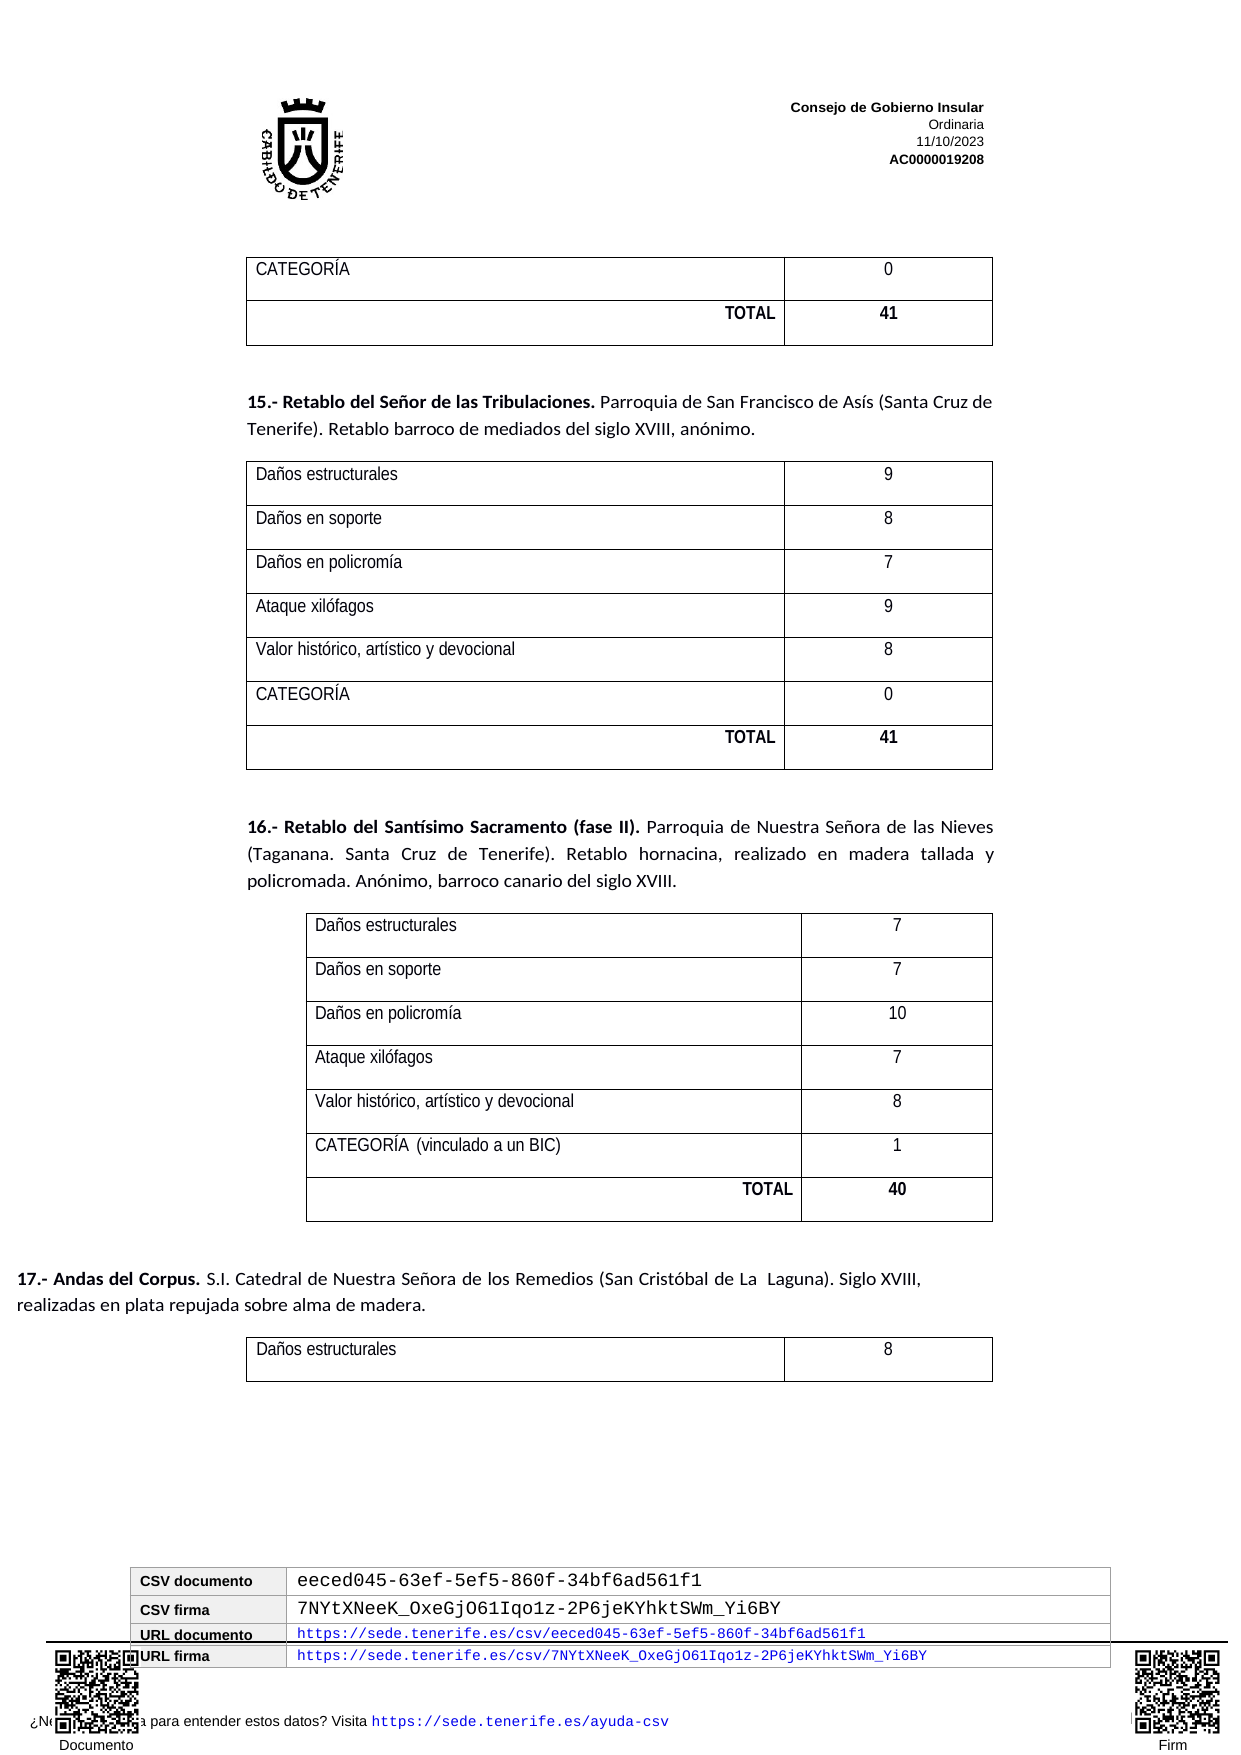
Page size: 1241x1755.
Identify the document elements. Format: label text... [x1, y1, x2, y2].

table_cell 40 [802, 1178, 992, 1221]
table_cell CATEGORÍA (vinculado a un BIC) [307, 1134, 801, 1177]
table_cell Ataque xilófagos [307, 1046, 801, 1089]
table_cell 7 [785, 550, 992, 593]
table_cell Daños en policromía [307, 1002, 801, 1045]
table_cell 41 [785, 301, 992, 344]
table_cell CSV firma [131, 1596, 286, 1623]
table_cell 7 [802, 1046, 992, 1089]
table_header CSV documento [131, 1568, 286, 1595]
table_cell 8 [802, 1090, 992, 1133]
table_cell 8 [785, 506, 992, 549]
table_cell TOTAL [247, 726, 784, 769]
table_cell Ataque xilófagos [247, 594, 784, 637]
table_cell 10 [802, 1002, 992, 1045]
table_cell 7NYtXNeeK_OxeGjO61Iqo1z-2P6jeKYhktSWm_Yi6BY [287, 1596, 1110, 1623]
table_cell 9 [785, 594, 992, 637]
table_header Daños estructurales [247, 462, 784, 505]
table_cell URL documento [131, 1624, 286, 1641]
table_cell https://sede.tenerife.es/csv/eeced045-63ef-5ef5-860f-34bf6ad561f1 [287, 1624, 1110, 1641]
text 17.- Andas del Corpus. S.I. Catedral de Nuestra Señora de los Remedios (San Cristóbal de La Laguna). Siglo XVIII, realizadas en plata repujada sobre alma de madera. [17, 1267, 994, 1317]
table_cell 8 [785, 638, 992, 681]
table_cell TOTAL [247, 301, 784, 344]
table_cell URL firma [131, 1646, 286, 1667]
table_cell Valor histórico, artístico y devocional [247, 638, 784, 681]
table_header Daños estructurales [307, 914, 801, 957]
table_cell Daños en policromía [247, 550, 784, 593]
table_cell 41 [785, 726, 992, 769]
table_header 9 [785, 462, 992, 505]
text 16.- Retablo del Santísimo Sacramento (fase II). Parroquia de Nuestra Señora de las Nieves (Taganana. Santa Cruz de Tenerife). Retablo hornacina, realizado en madera tallada y policromada. Anónimo, barroco canario del siglo XVIII. [247, 815, 994, 892]
table_cell Valor histórico, artístico y devocional [307, 1090, 801, 1133]
table_header 0 [785, 258, 992, 300]
table_cell 7 [802, 958, 992, 1001]
table_cell Daños en soporte [307, 958, 801, 1001]
text 15.- Retablo del Señor de las Tribulaciones. Parroquia de San Francisco de Asís (Santa Cruz de Tenerife). Retablo barroco de mediados del siglo XVIII, anónimo. [247, 391, 994, 440]
table_cell TOTAL [307, 1178, 801, 1221]
table_cell CATEGORÍA [247, 682, 784, 725]
table_cell 0 [785, 682, 992, 725]
table_cell https://sede.tenerife.es/csv/7NYtXNeeK_OxeGjO61Iqo1z-2P6jeKYhktSWm_Yi6BY [287, 1646, 1110, 1667]
table_header CATEGORÍA [247, 258, 784, 300]
table_header 7 [802, 914, 992, 957]
table_cell Daños en soporte [247, 506, 784, 549]
table_cell 1 [802, 1134, 992, 1177]
table_header eeced045-63ef-5ef5-860f-34bf6ad561f1 [287, 1568, 1110, 1595]
